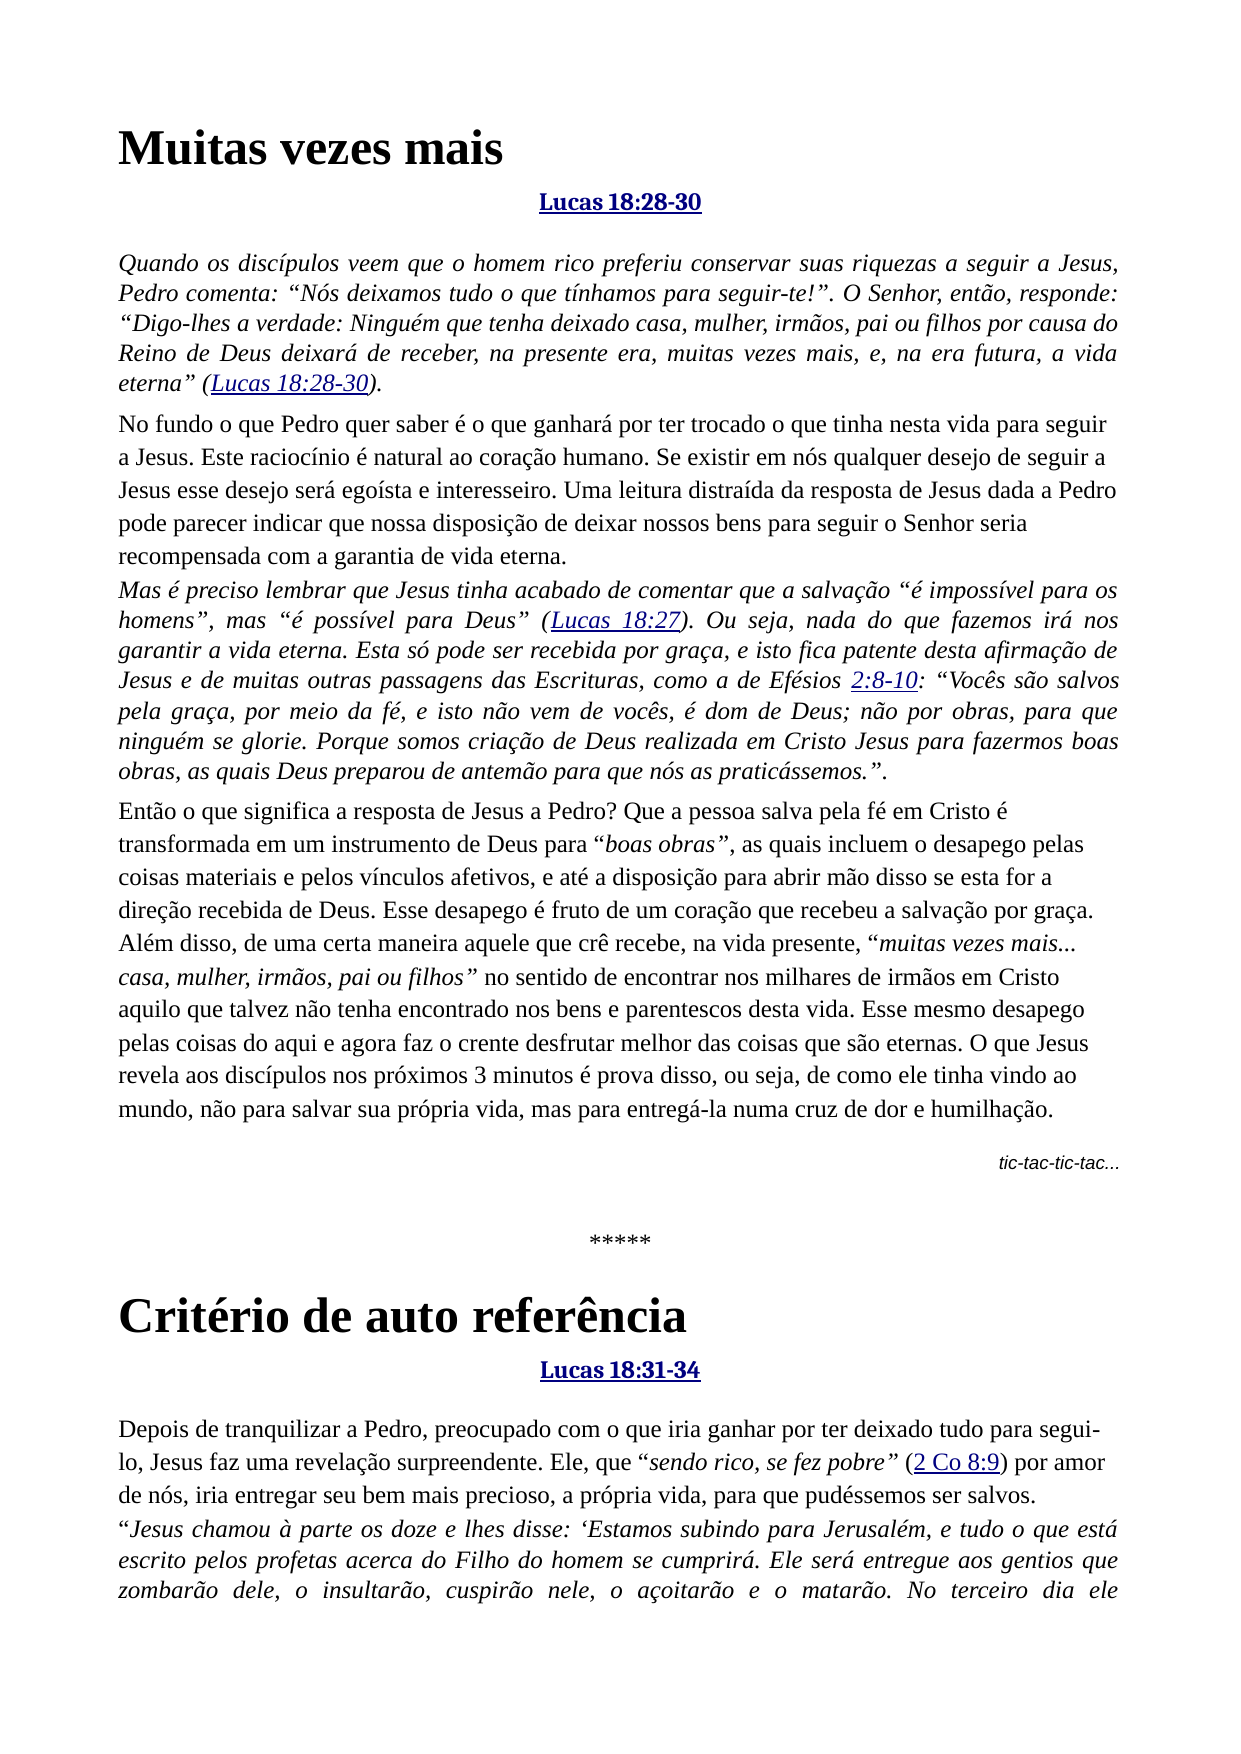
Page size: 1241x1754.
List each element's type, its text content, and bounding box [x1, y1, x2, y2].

text tic-tac-tic-tac... [118, 1152, 1122, 1174]
subtitle Critério de auto referência [118, 1286, 1122, 1343]
text Lucas 18:28-30 [118, 188, 1122, 217]
text Além disso, de uma certa maneira aquele que crê recebe, na vida presente, “muitas vezes mais... casa, mulher, irmãos, pai ou filhos” no sentido de encontrar nos milhares de irmãos em Cristo aquilo que talvez não tenha encontrado nos bens e parentescos desta vida. Esse mesmo desapego pelas coisas do aqui e agora faz o crente desfrutar melhor das coisas que são eternas. O que Jesus revela aos discípulos nos próximos 3 minutos é prova disso, ou seja, de como ele tinha vindo ao mundo, não para salvar sua própria vida, mas para entregá-la numa cruz de dor e humilhação. [118, 928, 1122, 1122]
text Depois de tranquilizar a Pedro, preocupado com o que iria ganhar por ter deixado tudo para segui-lo, Jesus faz uma revelação surpreendente. Ele, que “sendo rico, se fez pobre” (2 Co 8:9) por amor de nós, iria entregar seu bem mais precioso, a própria vida, para que pudéssemos ser salvos. [118, 1414, 1122, 1509]
text ***** [118, 1228, 1122, 1256]
text Mas é preciso lembrar que Jesus tinha acabado de comentar que a salvação “é impossível para os homens”, mas “é possível para Deus” (Lucas 18:27). Ou seja, nada do que fazemos irá nos garantir a vida eterna. Esta só pode ser recebida por graça, e isto fica patente desta afirmação de Jesus e de muitas outras passagens das Escrituras, como a de Efésios 2:8-10: “Vocês são salvos pela graça, por meio da fé, e isto não vem de vocês, é dom de Deus; não por obras, para que ninguém se glorie. Porque somos criação de Deus realizada em Cristo Jesus para fazermos boas obras, as quais Deus preparou de antemão para que nós as praticássemos.”. [118, 574, 1122, 785]
text “Jesus chamou à parte os doze e lhes disse: ‘Estamos subindo para Jerusalém, e tudo o que está escrito pelos profetas acerca do Filho do homem se cumprirá. Ele será entregue aos gentios que zombarão dele, o insultarão, cuspirão nele, o açoitarão e o matarão. No terceiro dia ele [118, 1513, 1122, 1603]
subtitle Muitas vezes mais [118, 118, 1122, 176]
text Então o que significa a resposta de Jesus a Pedro? Que a pessoa salva pela fé em Cristo é transformada em um instrumento de Deus para “boas obras”, as quais incluem o desapego pelas coisas materiais e pelos vínculos afetivos, e até a disposição para abrir mão disso se esta for a direção recebida de Deus. Esse desapego é fruto de um coração que recebeu a salvação por graça. [118, 796, 1122, 924]
text No fundo o que Pedro quer saber é o que ganhará por ter trocado o que tinha nesta vida para seguir a Jesus. Este raciocínio é natural ao coração humano. Se existir em nós qualquer desejo de seguir a Jesus esse desejo será egoísta e interesseiro. Uma leitura distraída da resposta de Jesus dada a Pedro pode parecer indicar que nossa disposição de deixar nossos bens para seguir o Senhor seria recompensada com a garantia de vida eterna. [118, 409, 1122, 570]
text Quando os discípulos veem que o homem rico preferiu conservar suas riquezas a seguir a Jesus, Pedro comenta: “Nós deixamos tudo o que tínhamos para seguir-te!”. O Senhor, então, responde: “Digo-lhes a verdade: Ninguém que tenha deixado casa, mulher, irmãos, pai ou filhos por causa do Reino de Deus deixará de receber, na presente era, muitas vezes mais, e, na era futura, a vida eterna” (Lucas 18:28-30). [118, 247, 1122, 397]
text Lucas 18:31-34 [118, 1356, 1122, 1384]
